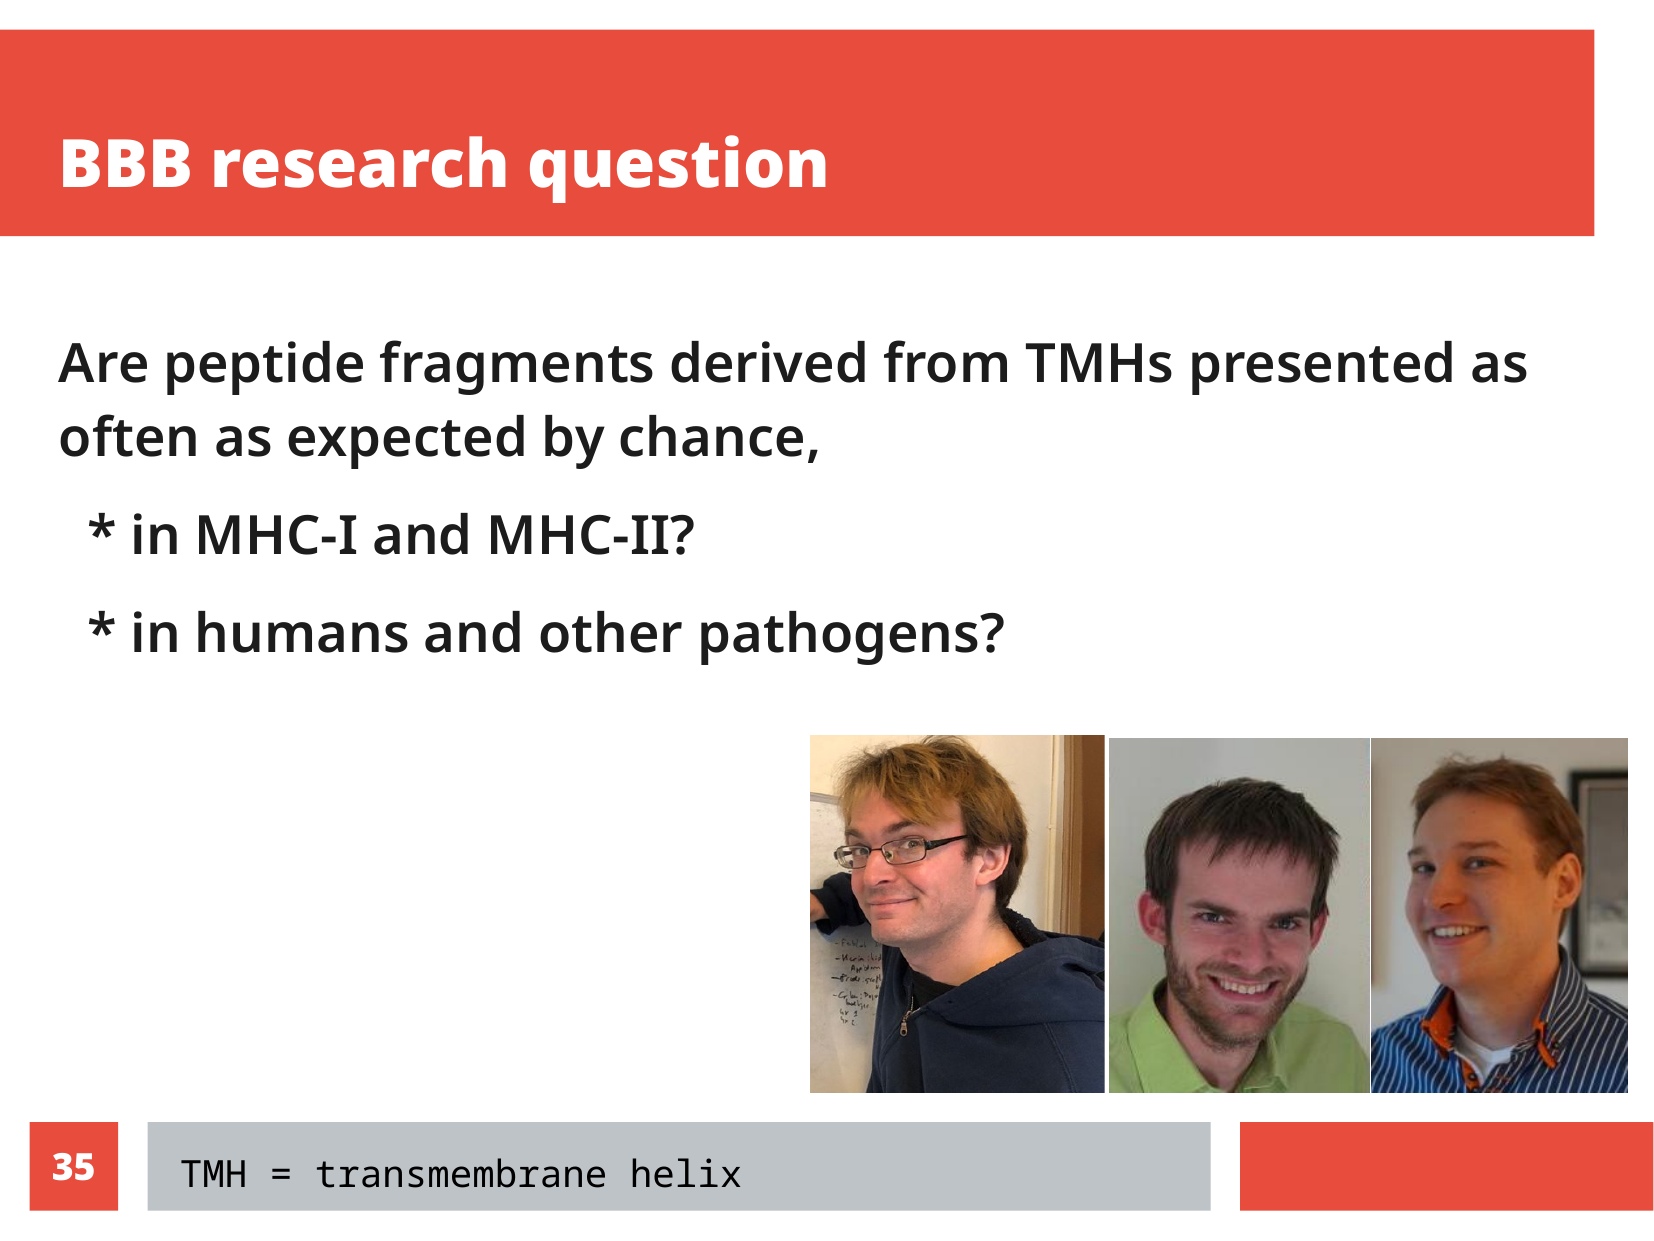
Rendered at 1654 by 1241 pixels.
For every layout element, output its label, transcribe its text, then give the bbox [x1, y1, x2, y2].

picture [1109, 738, 1370, 1093]
text_box TMH = transmembrane helix [165, 1140, 738, 1199]
title BBB research question [59, 59, 1595, 207]
picture [1371, 738, 1628, 1093]
list Are peptide fragments derived from TMHs presented as often as expected by chance, * in MHC-I and MHC-II? * in humans and other pathogens? [59, 324, 1565, 1093]
picture [810, 735, 1105, 1093]
